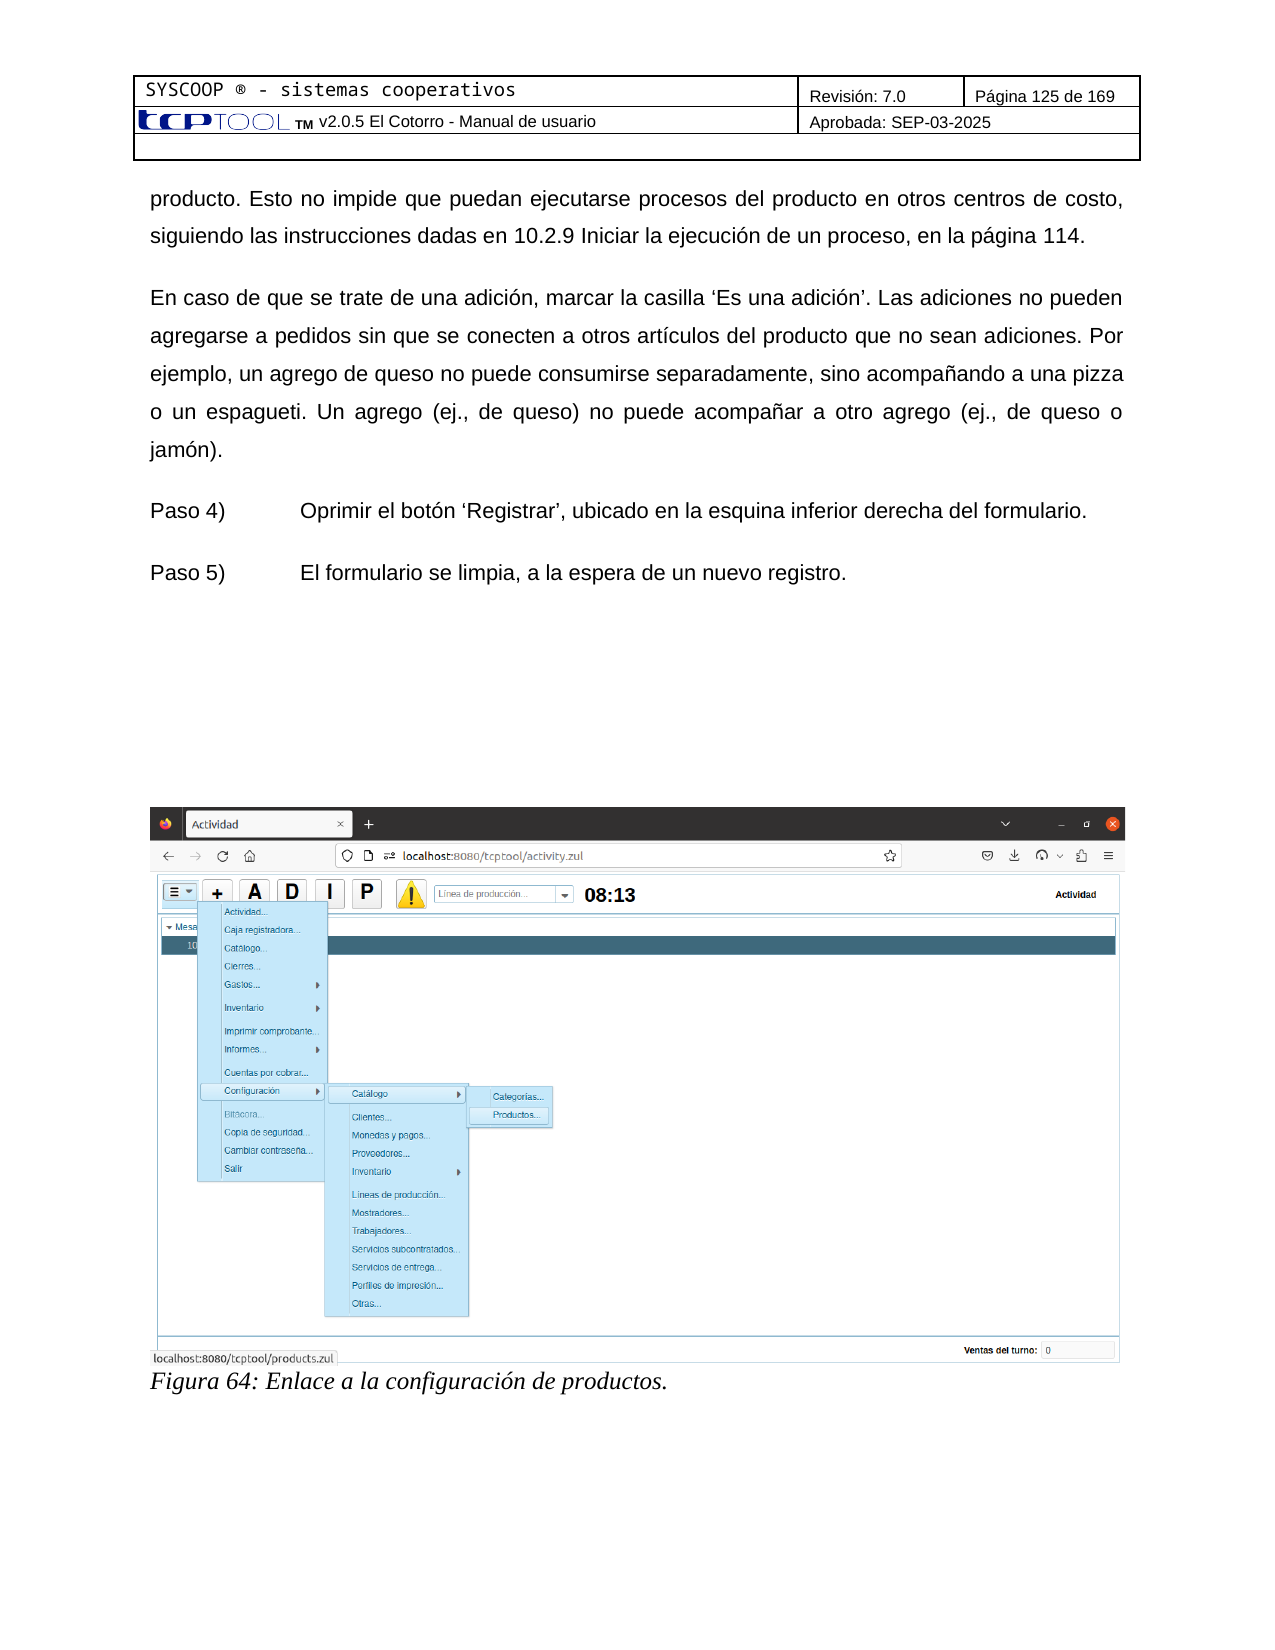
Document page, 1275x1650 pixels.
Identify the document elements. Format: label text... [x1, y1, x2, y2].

text producto. Esto no impide que puedan ejecutarse procesos del producto en otros centros de costo, siguiendo las instrucciones dadas en 10.2.9 Iniciar la ejecución de un proceso, en la página 114. [150, 186, 1125, 249]
list El formulario se limpia, a la espera de un nuevo registro. [150, 560, 1125, 585]
list Oprimir el botón ‘Registrar’, ubicado en la esquina inferior derecha del formulario. [150, 498, 1125, 523]
picture [150, 807, 1125, 1366]
text Figura 64: Enlace a la configuración de productos. [150, 1366, 1125, 1394]
picture [138, 110, 290, 130]
text En caso de que se trate de una adición, marcar la casilla ‘Es una adición’. Las adiciones no pueden agregarse a pedidos sin que se conecten a otros artículos del producto que no sean adiciones. Por ejemplo, un agrego de queso no puede consumirse separadamente, sino acompañando a una pizza o un espagueti. Un agrego (ej., de queso) no puede acompañar a otro agrego (ej., de queso o jamón). [150, 285, 1125, 462]
